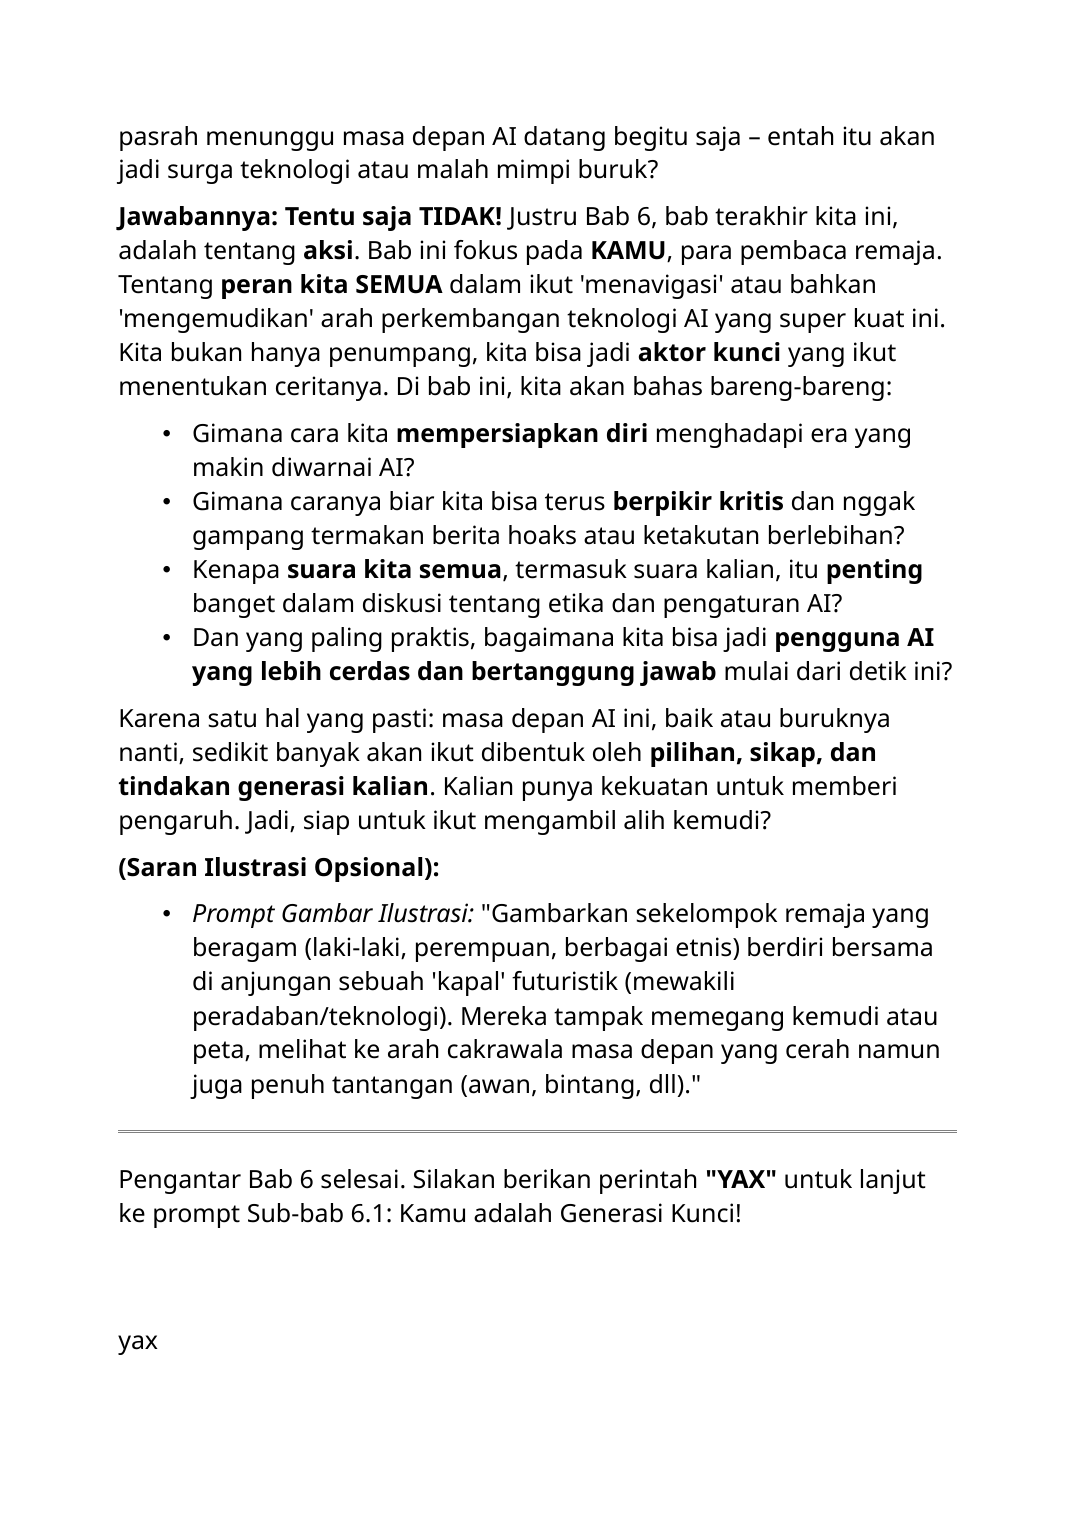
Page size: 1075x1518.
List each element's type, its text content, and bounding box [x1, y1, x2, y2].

text pasrah menunggu masa depan AI datang begitu saja – entah itu akan jadi surga teknologi atau malah mimpi buruk? [118, 118, 957, 186]
list Gimana cara kita mempersiapkan diri menghadapi era yang makin diwarnai AI? [162, 416, 957, 484]
text Karena satu hal yang pasti: masa depan AI ini, baik atau buruknya nanti, sedikit banyak akan ikut dibentuk oleh pilihan, sikap, dan tindakan generasi kalian. Kalian punya kekuatan untuk memberi pengaruh. Jadi, siap untuk ikut mengambil alih kemudi? [118, 701, 957, 837]
list Gimana caranya biar kita bisa terus berpikir kritis dan nggak gampang termakan berita hoaks atau ketakutan berlebihan? [162, 484, 957, 552]
text (Saran Ilustrasi Opsional): [118, 849, 957, 883]
list Kenapa suara kita semua, termasuk suara kalian, itu penting banget dalam diskusi tentang etika dan pengaturan AI? [162, 552, 957, 620]
text yax [118, 1323, 957, 1357]
text Pengantar Bab 6 selesai. Silakan berikan perintah "YAX" untuk lanjut ke prompt Sub-bab 6.1: Kamu adalah Generasi Kunci! [118, 1162, 957, 1230]
list Dan yang paling praktis, bagaimana kita bisa jadi pengguna AI yang lebih cerdas dan bertanggung jawab mulai dari detik ini? [162, 620, 957, 688]
text Jawabannya: Tentu saja TIDAK! Justru Bab 6, bab terakhir kita ini, adalah tentang aksi. Bab ini fokus pada KAMU, para pembaca remaja. Tentang peran kita SEMUA dalam ikut 'menavigasi' atau bahkan 'mengemudikan' arah perkembangan teknologi AI yang super kuat ini. Kita bukan hanya penumpang, kita bisa jadi aktor kunci yang ikut menentukan ceritanya. Di bab ini, kita akan bahas bareng-bareng: [118, 199, 957, 403]
list Prompt Gambar Ilustrasi: "Gambarkan sekelompok remaja yang beragam (laki-laki, perempuan, berbagai etnis) berdiri bersama di anjungan sebuah 'kapal' futuristik (mewakili peradaban/teknologi). Mereka tampak memegang kemudi atau peta, melihat ke arah cakrawala masa depan yang cerah namun juga penuh tantangan (awan, bintang, dll)." [162, 896, 957, 1100]
